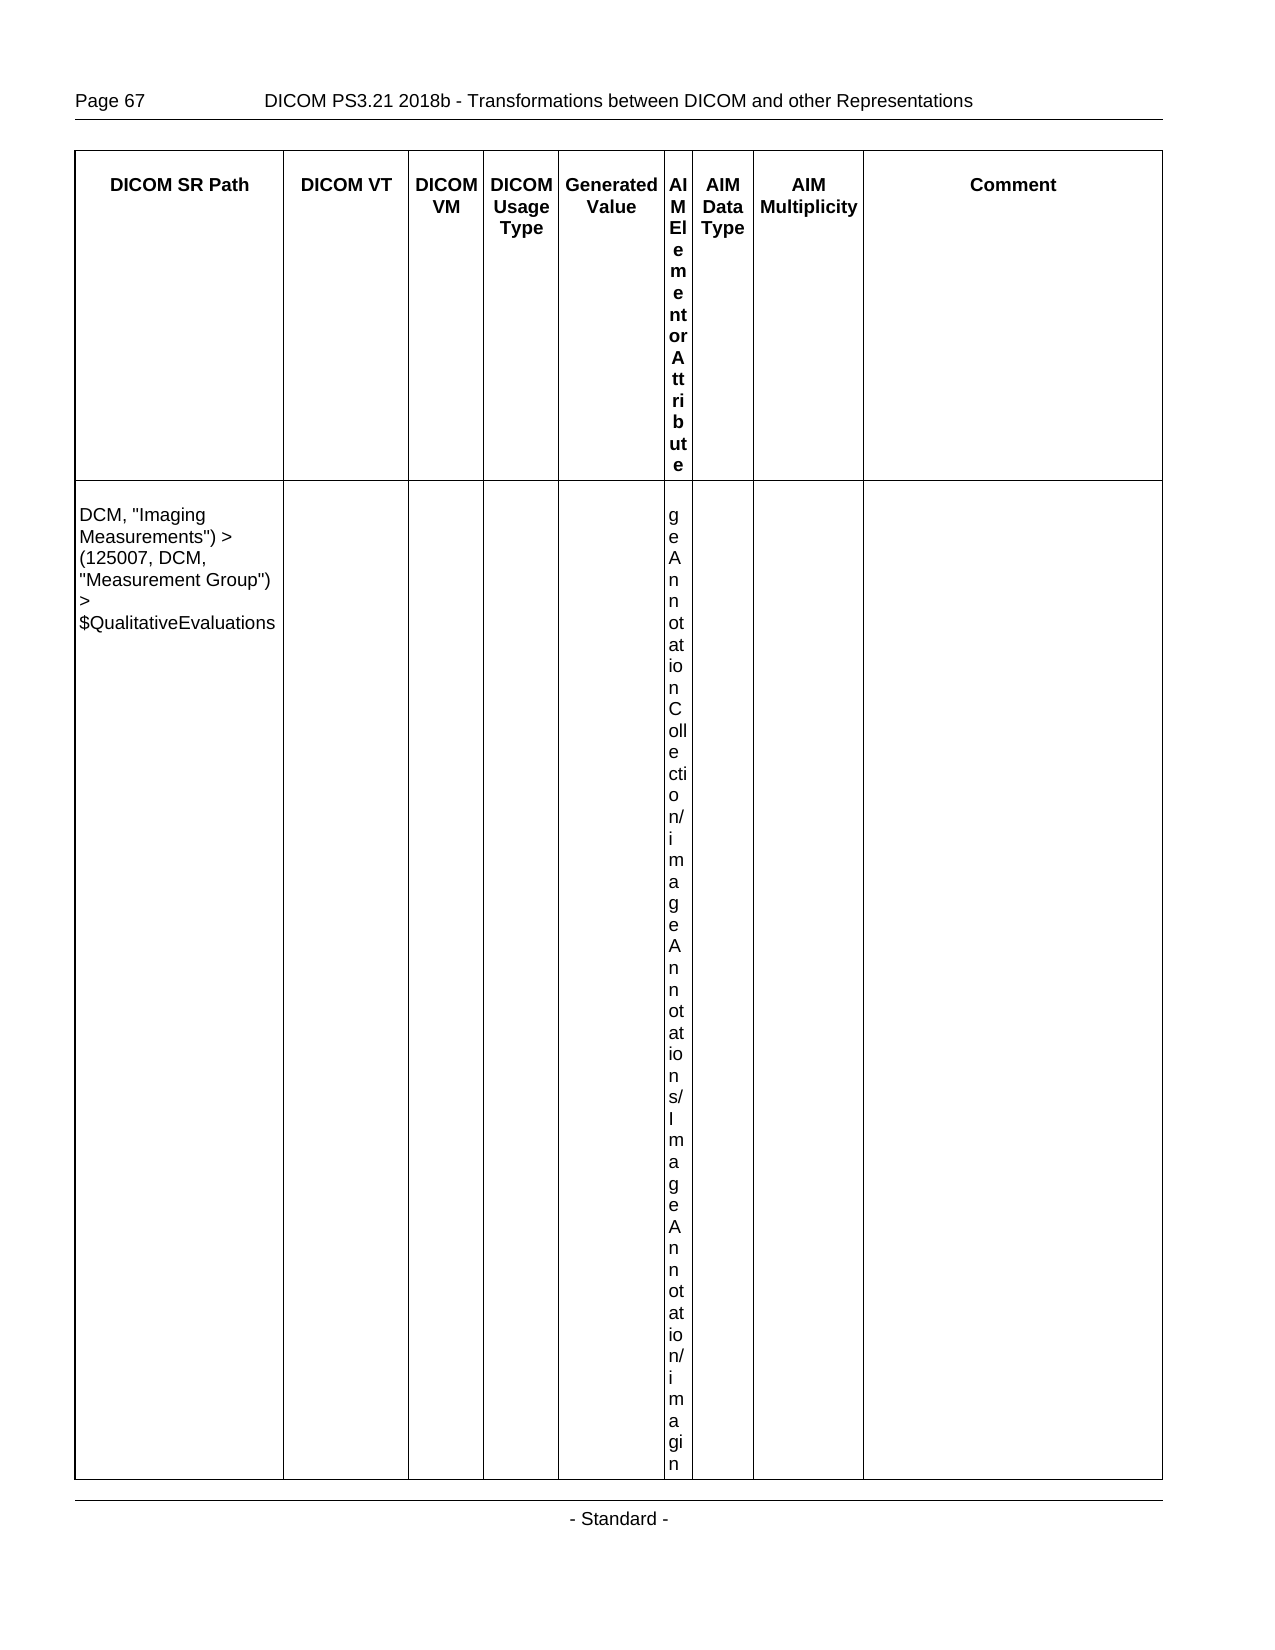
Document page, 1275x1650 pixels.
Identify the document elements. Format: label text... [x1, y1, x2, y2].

table_cell [559, 481, 664, 1478]
table_header DICOM VM [409, 151, 483, 480]
table_cell [284, 481, 408, 1478]
table_cell DCM, "Imaging Measurements") > (125007, DCM, "Measurement Group") > $QualitativeEvaluations [76, 481, 283, 1478]
table_cell [754, 481, 863, 1478]
table_cell [693, 481, 753, 1478]
table_header Comment [864, 151, 1162, 480]
table_header AIM Element or Attribute [665, 151, 692, 480]
table_header DICOM Usage Type [484, 151, 558, 480]
table_header Generated Value [559, 151, 664, 480]
table_header DICOM VT [284, 151, 408, 480]
table_cell [864, 481, 1162, 1478]
table_cell [484, 481, 558, 1478]
table_cell [409, 481, 483, 1478]
table_header AIM Multiplicity [754, 151, 863, 480]
table_header DICOM SR Path [76, 151, 283, 480]
table_cell ge​Annotation​​Collection/​image​Annotations/​Image​Annotation/​imagin [665, 481, 692, 1478]
table_header AIM Data Type [693, 151, 753, 480]
